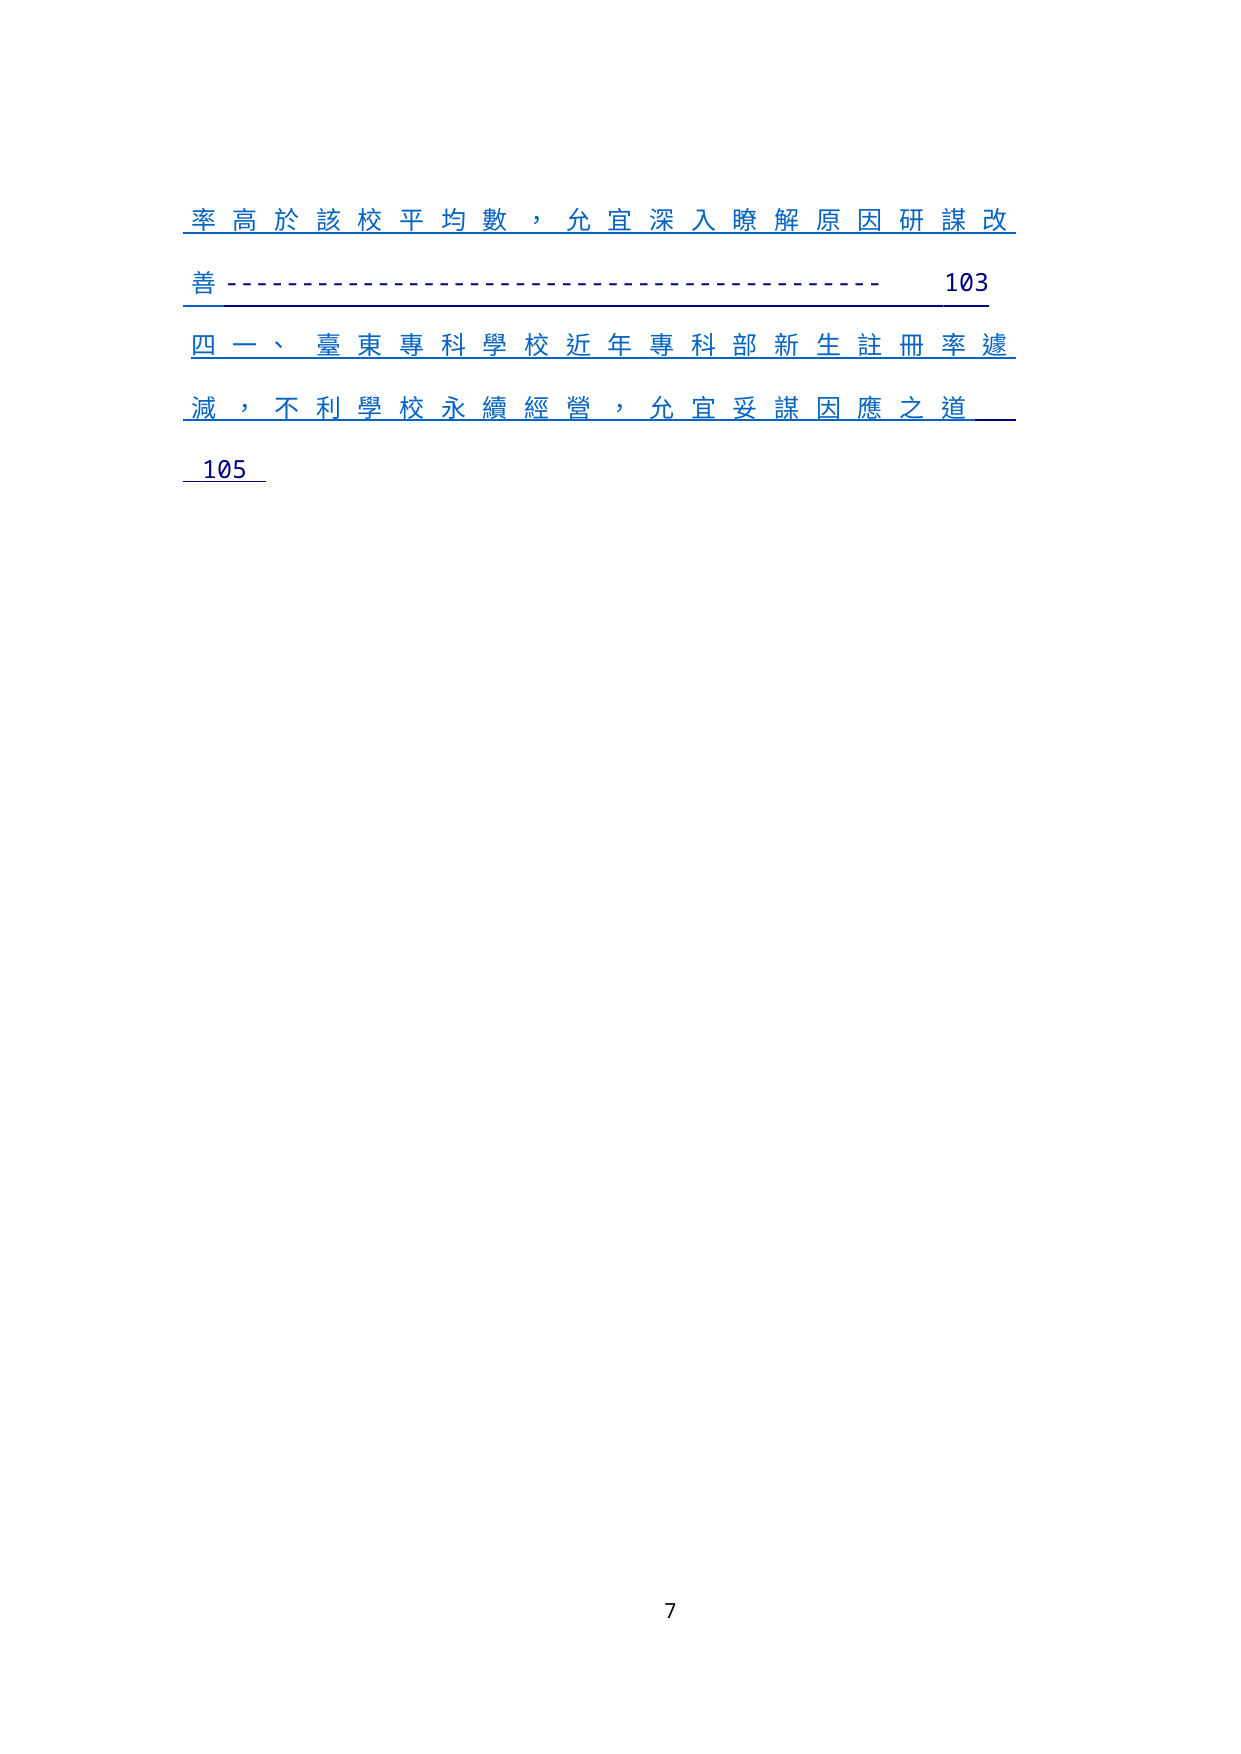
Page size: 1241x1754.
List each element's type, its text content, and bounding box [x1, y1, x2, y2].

text 率高於該校平均數，允宜深入瞭解原因研謀改善 103 [183, 177, 1034, 302]
text 四一、臺東專科學校近年專科部新生註冊率遽減，不利學校永續經營，允宜妥謀因應之道 105 [183, 302, 1034, 490]
